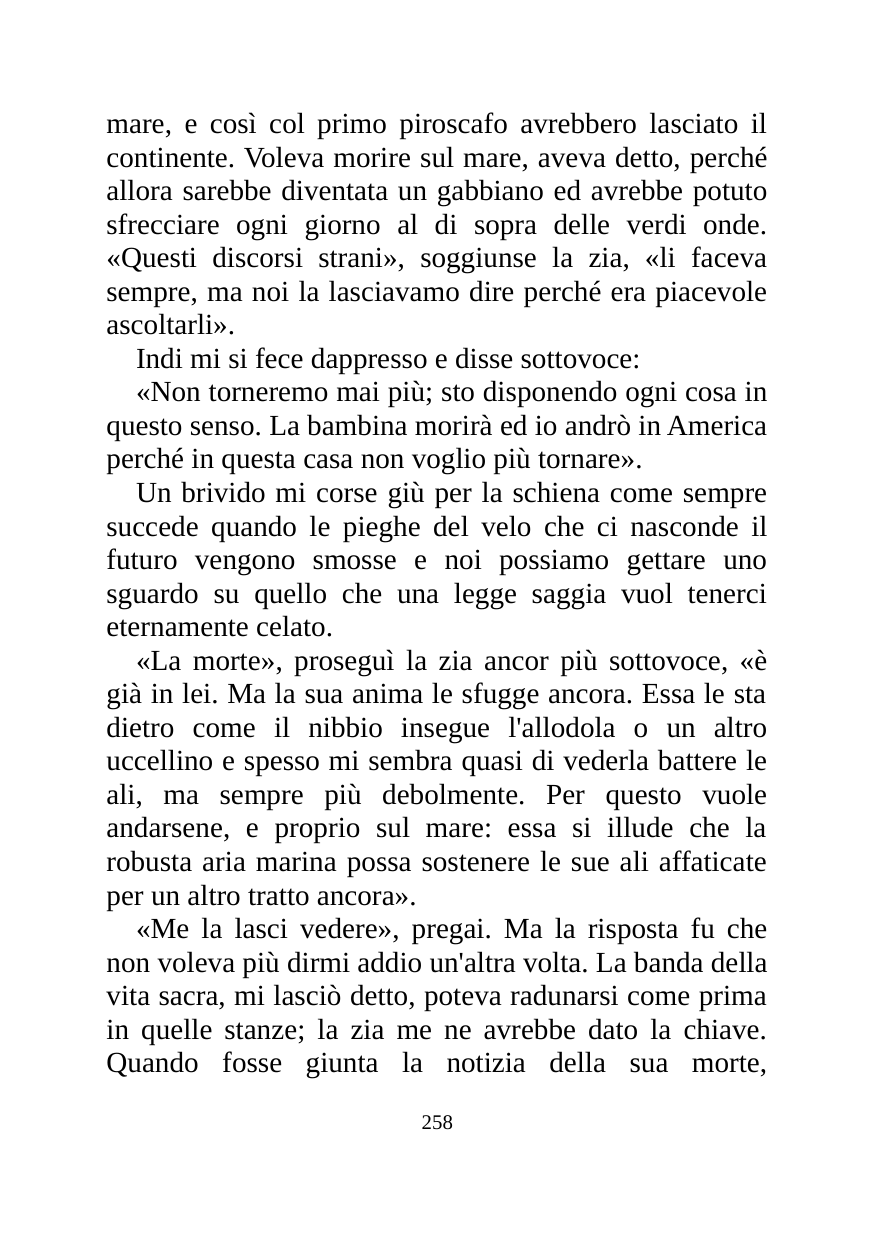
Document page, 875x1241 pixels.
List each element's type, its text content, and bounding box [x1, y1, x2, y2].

text Indi mi si fece dappresso e disse sottovoce: [106, 341, 768, 374]
text «La morte», proseguì la zia ancor più sottovoce, «è già in lei. Ma la sua anima le sfugge ancora. Essa le sta dietro come il nibbio insegue l'allodola o un altro uccellino e spesso mi sembra quasi di vederla battere le ali, ma sempre più debolmente. Per questo vuole andarsene, e proprio sul mare: essa si illude che la robusta aria marina possa sostenere le sue ali affaticate per un altro tratto ancora». [106, 643, 768, 911]
text Un brivido mi corse giù per la schiena come sempre succede quando le pieghe del velo che ci nasconde il futuro vengono smosse e noi possiamo gettare uno sguardo su quello che una legge saggia vuol tenerci eternamente celato. [106, 475, 768, 643]
text «Me la lasci vedere», pregai. Ma la risposta fu che non voleva più dirmi addio un'altra volta. La banda della vita sacra, mi lasciò detto, poteva radunarsi come prima in quelle stanze; la zia me ne avrebbe dato la chiave. Quando fosse giunta la notizia della sua morte, [106, 911, 768, 1079]
text «Non torneremo mai più; sto disponendo ogni cosa in questo senso. La bambina morirà ed io andrò in America perché in questa casa non voglio più tornare». [106, 374, 768, 475]
text mare, e così col primo piroscafo avrebbero lasciato il continente. Voleva morire sul mare, aveva detto, perché allora sarebbe diventata un gabbiano ed avrebbe potuto sfrecciare ogni giorno al di sopra delle verdi onde. «Questi discorsi strani», soggiunse la zia, «li faceva sempre, ma noi la lasciavamo dire perché era piacevole ascoltarli». [106, 106, 768, 341]
